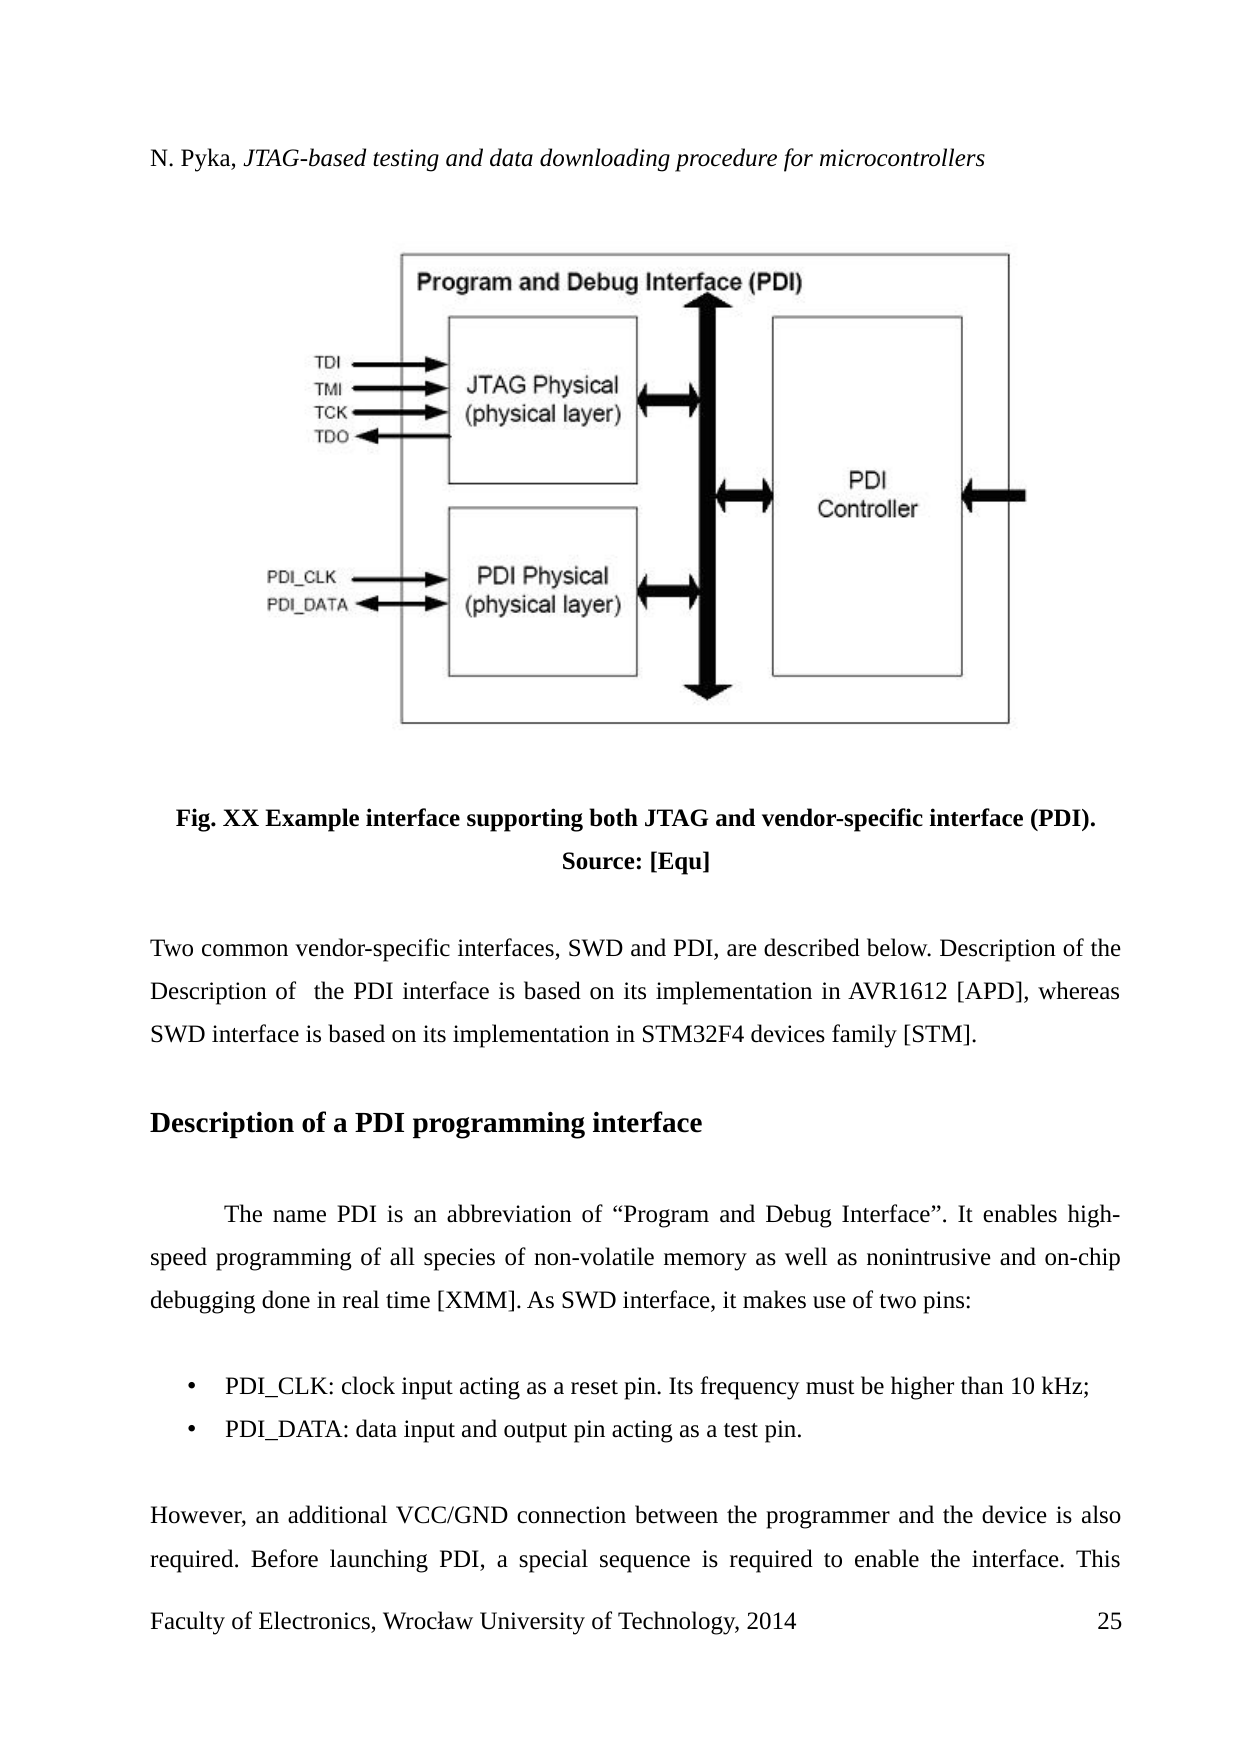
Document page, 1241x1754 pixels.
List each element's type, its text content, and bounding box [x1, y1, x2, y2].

list PDI_CLK: clock input acting as a reset pin. Its frequency must be higher than 10 kHz; [187, 1371, 1122, 1400]
text Fig. XX Example interface supporting both JTAG and vendor-specific interface (PDI). Source: [Equ] [150, 803, 1122, 875]
picture [266, 239, 1038, 746]
text The name PDI is an abbreviation of “Program and Debug Interface”. It enables high-speed programming of all species of non-volatile memory as well as nonintrusive and on-chip debugging done in real time [XMM]. As SWD interface, it makes use of two pins: [150, 1199, 1122, 1314]
list PDI_DATA: data input and output pin acting as a test pin. [187, 1414, 1122, 1443]
text Description of a PDI programming interface [150, 1105, 1122, 1139]
text However, an additional VCC/GND connection between the programmer and the device is also required. Before launching PDI, a special sequence is required to enable the interface. This [150, 1501, 1122, 1572]
text Two common vendor-specific interfaces, SWD and PDI, are described below. Description of the Description of the PDI interface is based on its implementation in AVR1612 [APD], whereas SWD interface is based on its implementation in STM32F4 devices family [STM]. [150, 933, 1122, 1048]
